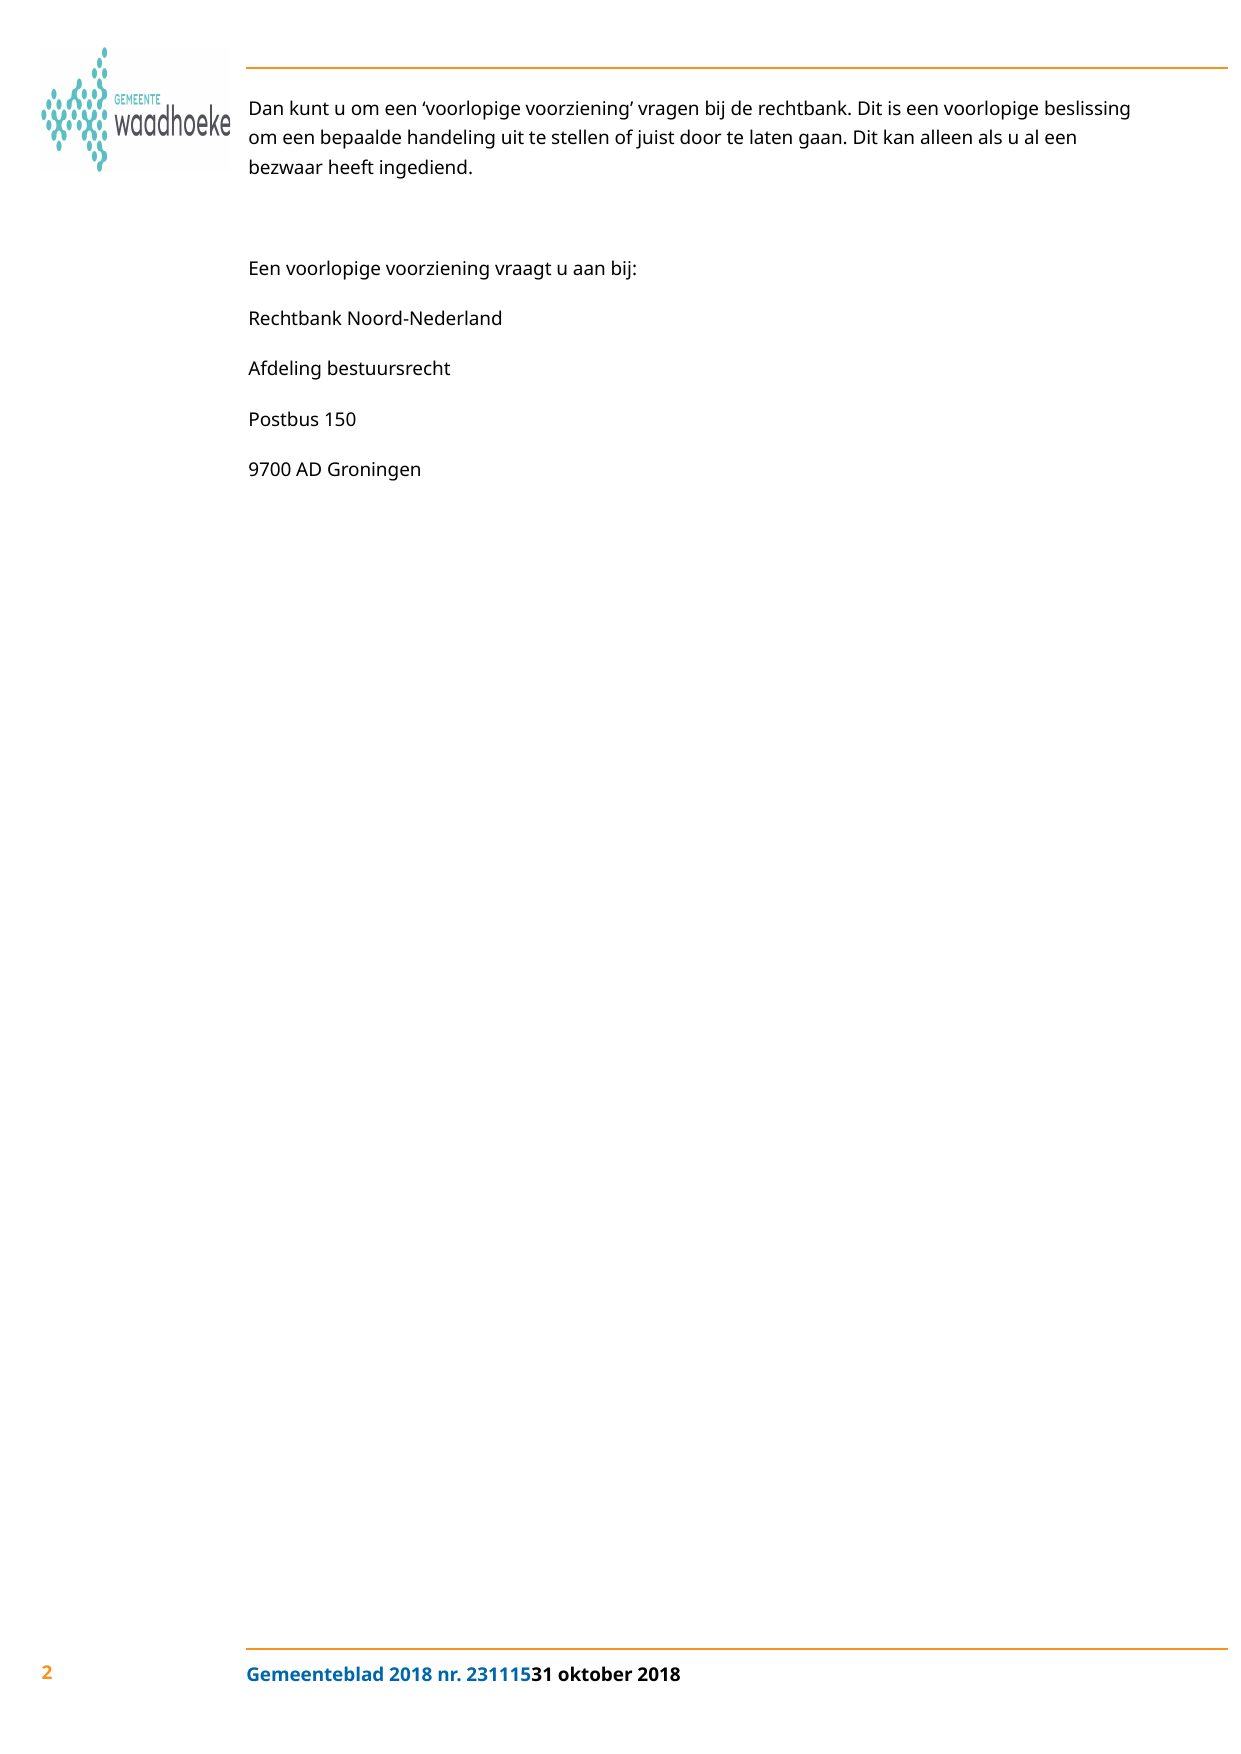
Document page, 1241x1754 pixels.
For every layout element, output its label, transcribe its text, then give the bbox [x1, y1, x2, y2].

text Een voorlopige voorziening vraagt u aan bij: [248, 255, 1152, 281]
text Afdeling bestuursrecht [248, 356, 1152, 381]
text Dan kunt u om een ‘voorlopige voorziening’ vragen bij de rechtbank. Dit is een voorlopige beslissing om een bepaalde handeling uit te stellen of juist door te laten gaan. Dit kan alleen als u al een bezwaar heeft ingediend. [248, 95, 1152, 180]
text Postbus 150 [248, 406, 1152, 432]
text Rechtbank Noord-Nederland [248, 305, 1152, 331]
text 9700 AD Groningen [248, 456, 1152, 482]
picture [41, 47, 231, 172]
